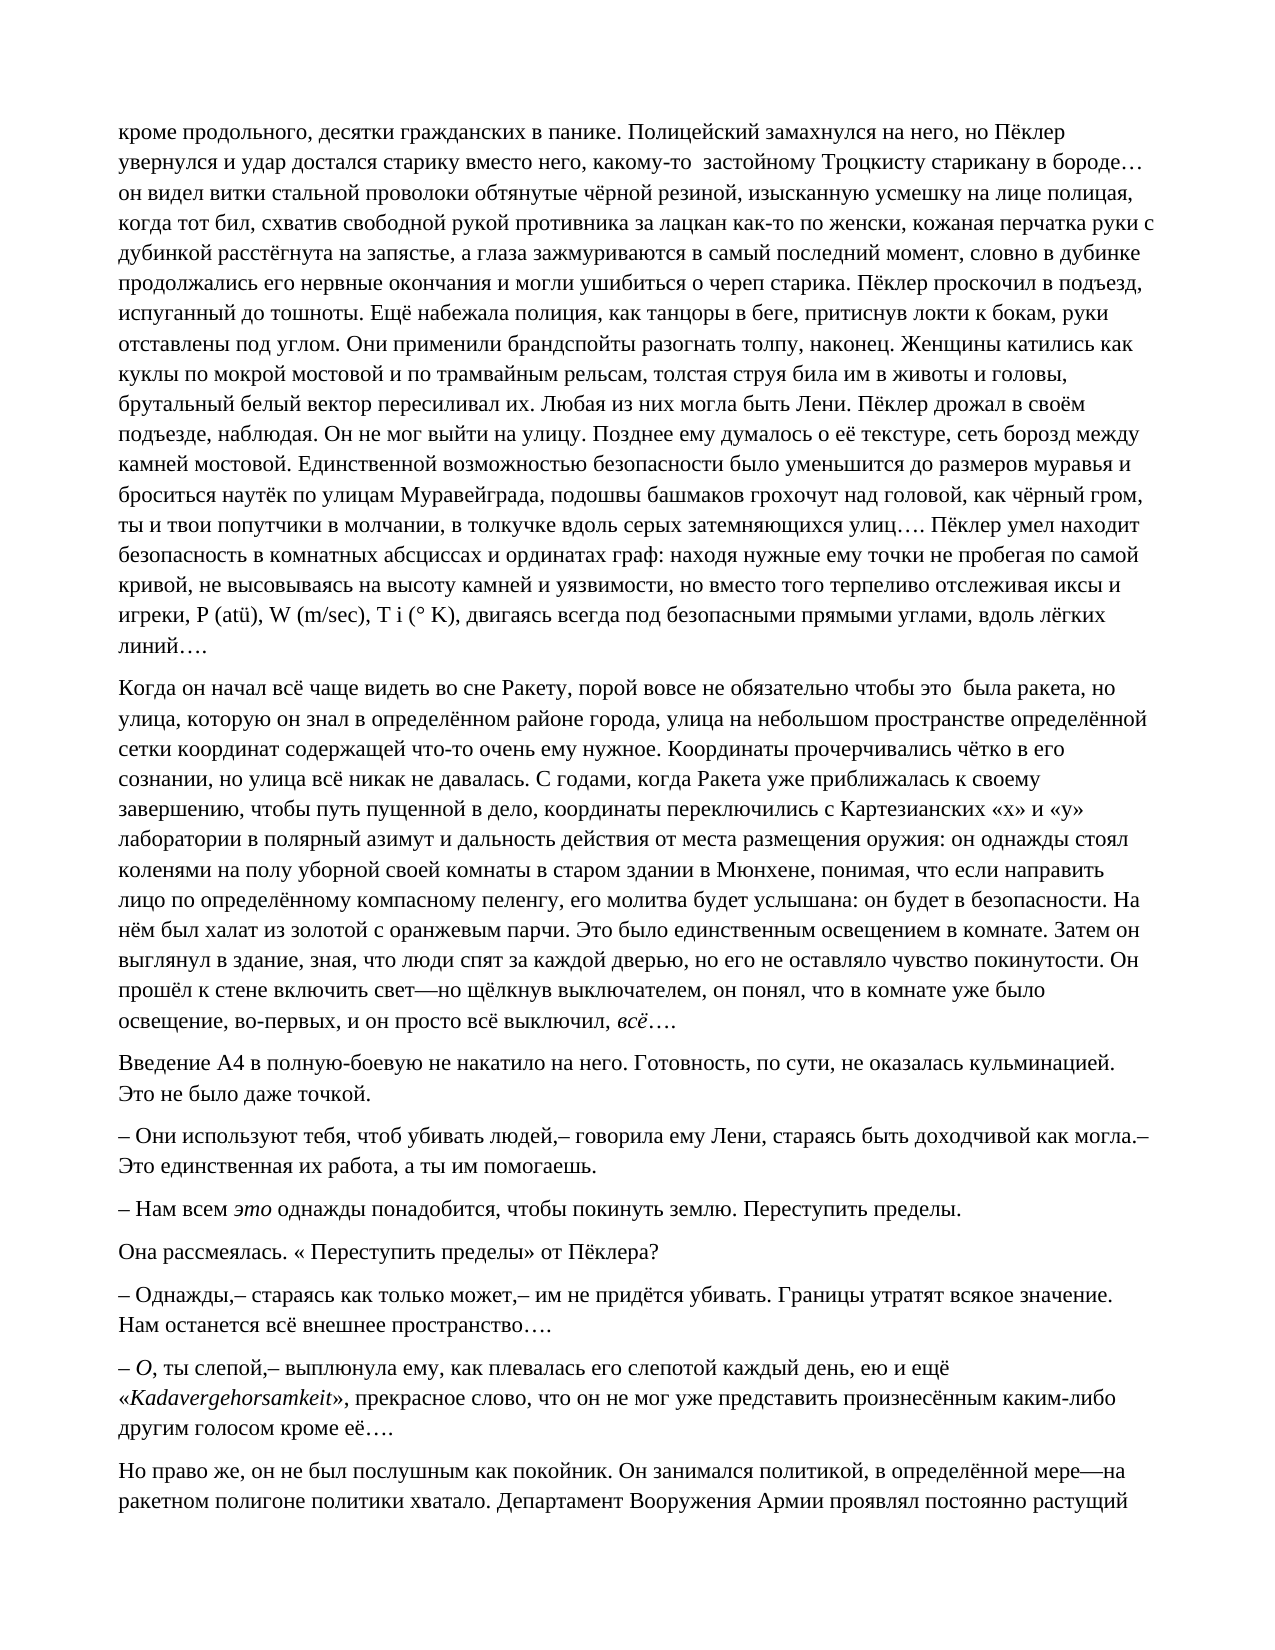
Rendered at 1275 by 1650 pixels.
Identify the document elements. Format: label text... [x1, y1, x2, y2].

text Но право же, он не был послушным как покойник. Он занимался политикой, в определённой мере—на ракетном полигоне политики хватало. Департамент Вооружения Армии проявлял постоянно растущий [118, 1457, 1157, 1513]
text – О, ты слепой,– выплюнула ему, как плевалась его слепотой каждый день, ею и ещё «Kadavergehorsamkeit», прекрасное слово, что он не мог уже представить произнесённым каким-либо другим голосом кроме её…. [118, 1353, 1157, 1440]
text Введение А4 в полную-боевую не накатило на него. Готовность, по сути, не оказалась кульминацией. Это не было даже точкой. [118, 1049, 1157, 1106]
text – Они используют тебя, чтоб убивать людей,– говорила ему Лени, стараясь быть доходчивой как могла.– Это единственная их работа, а ты им помогаешь. [118, 1122, 1157, 1179]
text Когда он начал всё чаще видеть во сне Ракету, порой вовсе не обязательно чтобы это была ракета, но улица, которую он знал в определённом районе города, улица на небольшом пространстве определённой сетки координат содержащей что-то очень ему нужное. Координаты прочерчивались чётко в его сознании, но улица всё никак не давалась. С годами, когда Ракета уже приближалась к своему завершению, чтобы путь пущенной в дело, координаты переключились с Картезианских «х» и «у» лаборатории в полярный азимут и дальность действия от места размещения оружия: он однажды стоял коленями на полу уборной своей комнаты в старом здании в Мюнхене, понимая, что если направить лицо по определённому компасному пеленгу, его молитва будет услышана: он будет в безопасности. На нём был халат из золотой с оранжевым парчи. Это было единственным освещением в комнате. Затем он выглянул в здание, зная, что люди спят за каждой дверью, но его не оставляло чувство покинутости. Он прошёл к стене включить свет—но щёлкнув выключателем, он понял, что в комнате уже было освещение, во-первых, и он просто всё выключил, всё…. [118, 674, 1157, 1033]
text – Однажды,– стараясь как только может,– им не придётся убивать. Границы утратят всякое значение. Нам останется всё внешнее пространство…. [118, 1281, 1157, 1337]
text Она рассмеялась. « Переступить пределы» от Пёклера? [118, 1238, 1157, 1264]
text кроме продольного, десятки гражданских в панике. Полицейский замахнулся на него, но Пёклер увернулся и удар достался старику вместо него, какому-то застойному Троцкисту старикану в бороде… он видел витки стальной проволоки обтянутые чёрной резиной, изысканную усмешку на лице полицая, когда тот бил, схватив свободной рукой противника за лацкан как-то по женски, кожаная перчатка руки с дубинкой расстёгнута на запястье, а глаза зажмуриваются в самый последний момент, словно в дубинке продолжались его нервные окончания и могли ушибиться о череп старика. Пёклер проскочил в подъезд, испуганный до тошноты. Ещё набежала полиция, как танцоры в беге, притиснув локти к бокам, руки отставлены под углом. Они применили брандспойты разогнать толпу, наконец. Женщины катились как куклы по мокрой мостовой и по трамвайным рельсам, толстая струя била им в животы и головы, брутальный белый вектор пересиливал их. Любая из них могла быть Лени. Пёклер дрожал в своём подъезде, наблюдая. Он не мог выйти на улицу. Позднее ему думалось о её текстуре, сеть борозд между камней мостовой. Единственной возможностью безопасности было уменьшится до размеров муравья и броситься наутёк по улицам Муравейграда, подошвы башмаков грохочут над головой, как чёрный гром, ты и твои попутчики в молчании, в толкучке вдоль серых затемняющихся улиц…. Пёклер умел находит безопасность в комнатных абсциссах и ординатах граф: находя нужные ему точки не пробегая по самой кривой, не высовываясь на высоту камней и уязвимости, но вместо того терпеливо отслеживая иксы и игреки, P (atü), W (m/sec), T i (° K), двигаясь всегда под безопасными прямыми углами, вдоль лёгких линий…. [118, 118, 1157, 658]
text – Нам всем это однажды понадобится, чтобы покинуть землю. Переступить пределы. [118, 1195, 1157, 1222]
